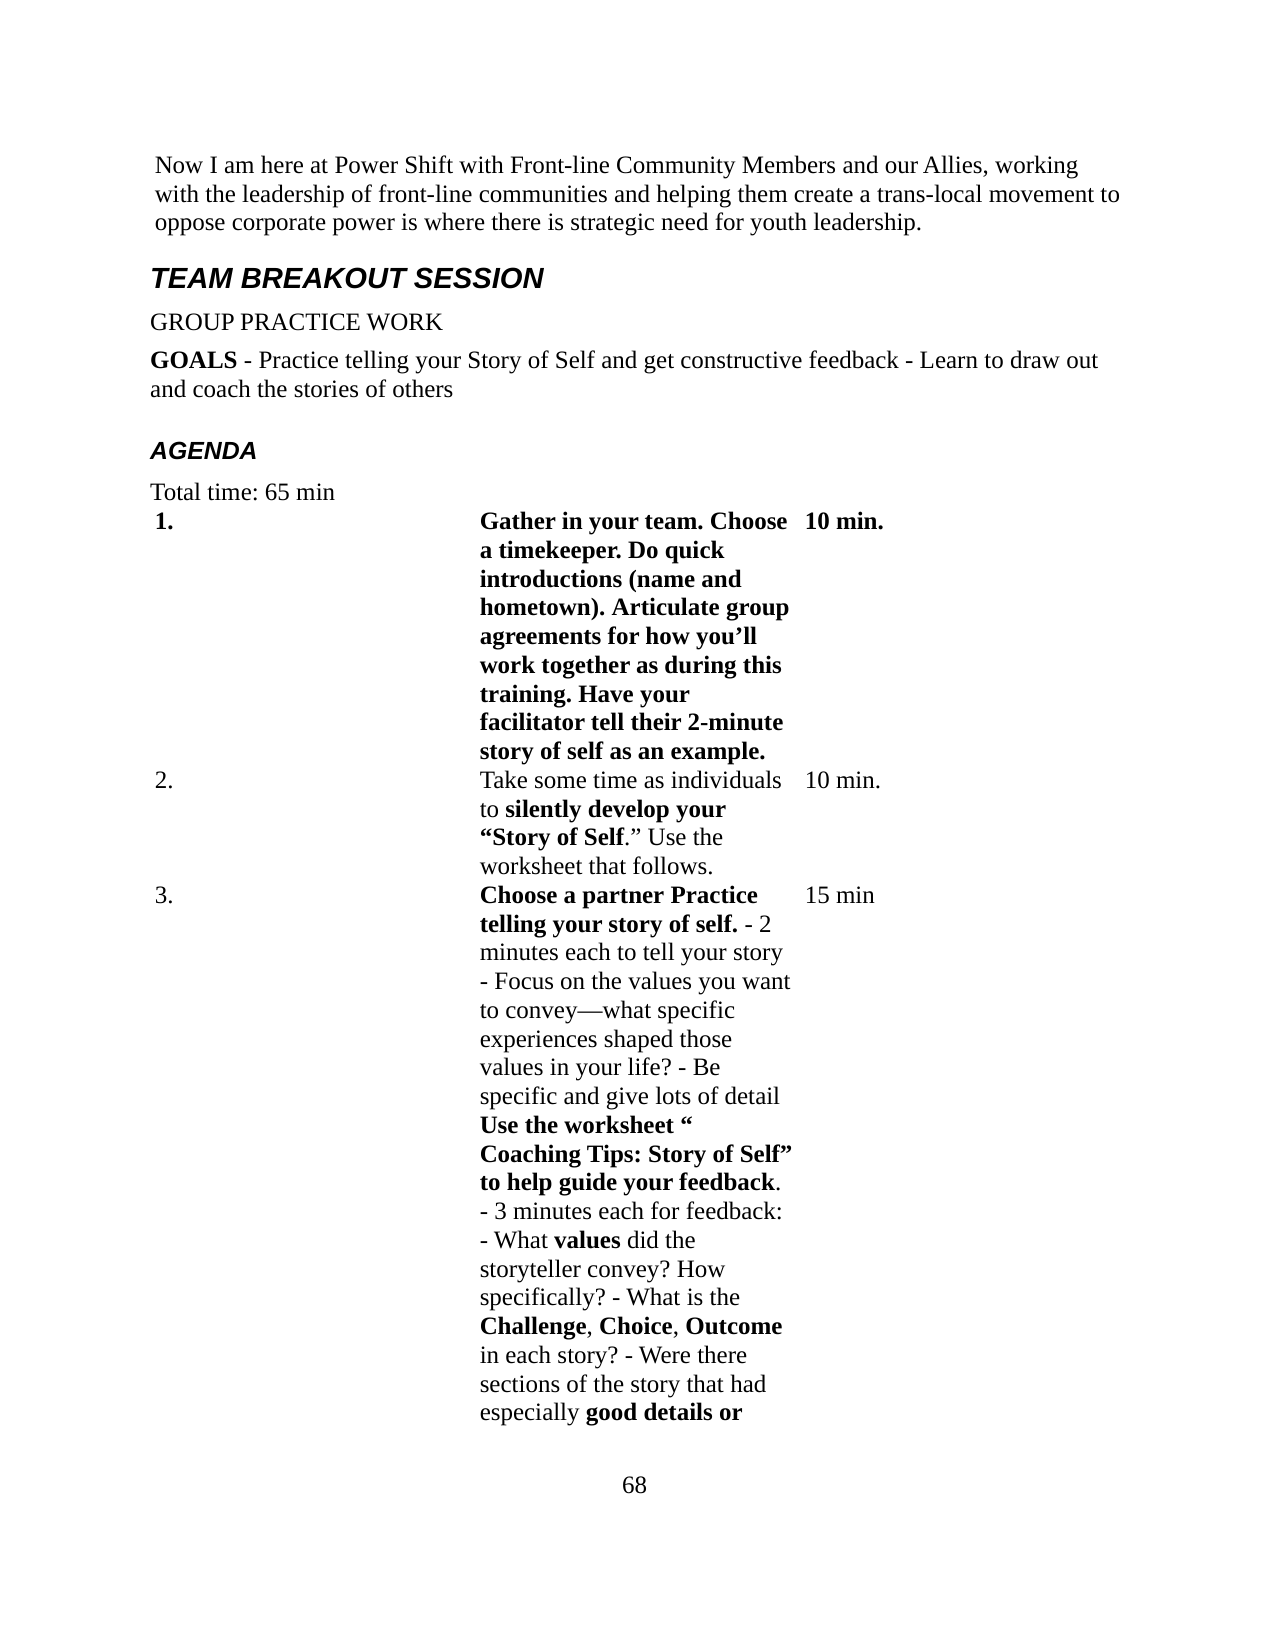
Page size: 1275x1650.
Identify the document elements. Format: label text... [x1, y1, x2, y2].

table_cell 2. [150, 765, 475, 880]
subtitle AGENDA [150, 436, 1125, 465]
table_header 10 min. [800, 506, 1125, 765]
table_cell Take some time as individuals to silently develop your “Story of Self.” Use the worksheet that follows. [475, 765, 800, 880]
table_cell 3. [150, 880, 475, 1426]
text Total time: 65 min [150, 477, 1125, 506]
text GOALS - Practice telling your Story of Self and get constructive feedback - Learn to draw out and coach the stories of others [150, 345, 1125, 402]
subtitle TEAM BREAKOUT SESSION [150, 261, 1125, 295]
table_cell 15 min [800, 880, 1125, 1426]
table_header Gather in your team. Choose a timekeeper. Do quick introductions (name and hometown). Articulate group agreements for how you’ll work together as during this training. Have your facilitator tell their 2-minute story of self as an example. [475, 506, 800, 765]
table_cell Choose a partner Practice telling your story of self. - 2 minutes each to tell your story - Focus on the values you want to convey—what specific experiences shaped those values in your life? - Be specific and give lots of detail Use the worksheet “ Coaching Tips: Story of Self” to help guide your feedback. - 3 minutes each for feedback: - What values did the storyteller convey? How specifically? - What is the Challenge, Choice, Outcome in each story? - Were there sections of the story that had especially good details or [475, 880, 800, 1426]
text GROUP PRACTICE WORK [150, 307, 1125, 336]
table_cell 10 min. [800, 765, 1125, 880]
table_cell Now I am here at Power Shift with Front-line Community Members and our Allies, working with the leadership of front-line communities and helping them create a trans-local movement to oppose corporate power is where there is strategic need for youth leadership. [150, 150, 1125, 236]
table_header 1. [150, 506, 475, 765]
